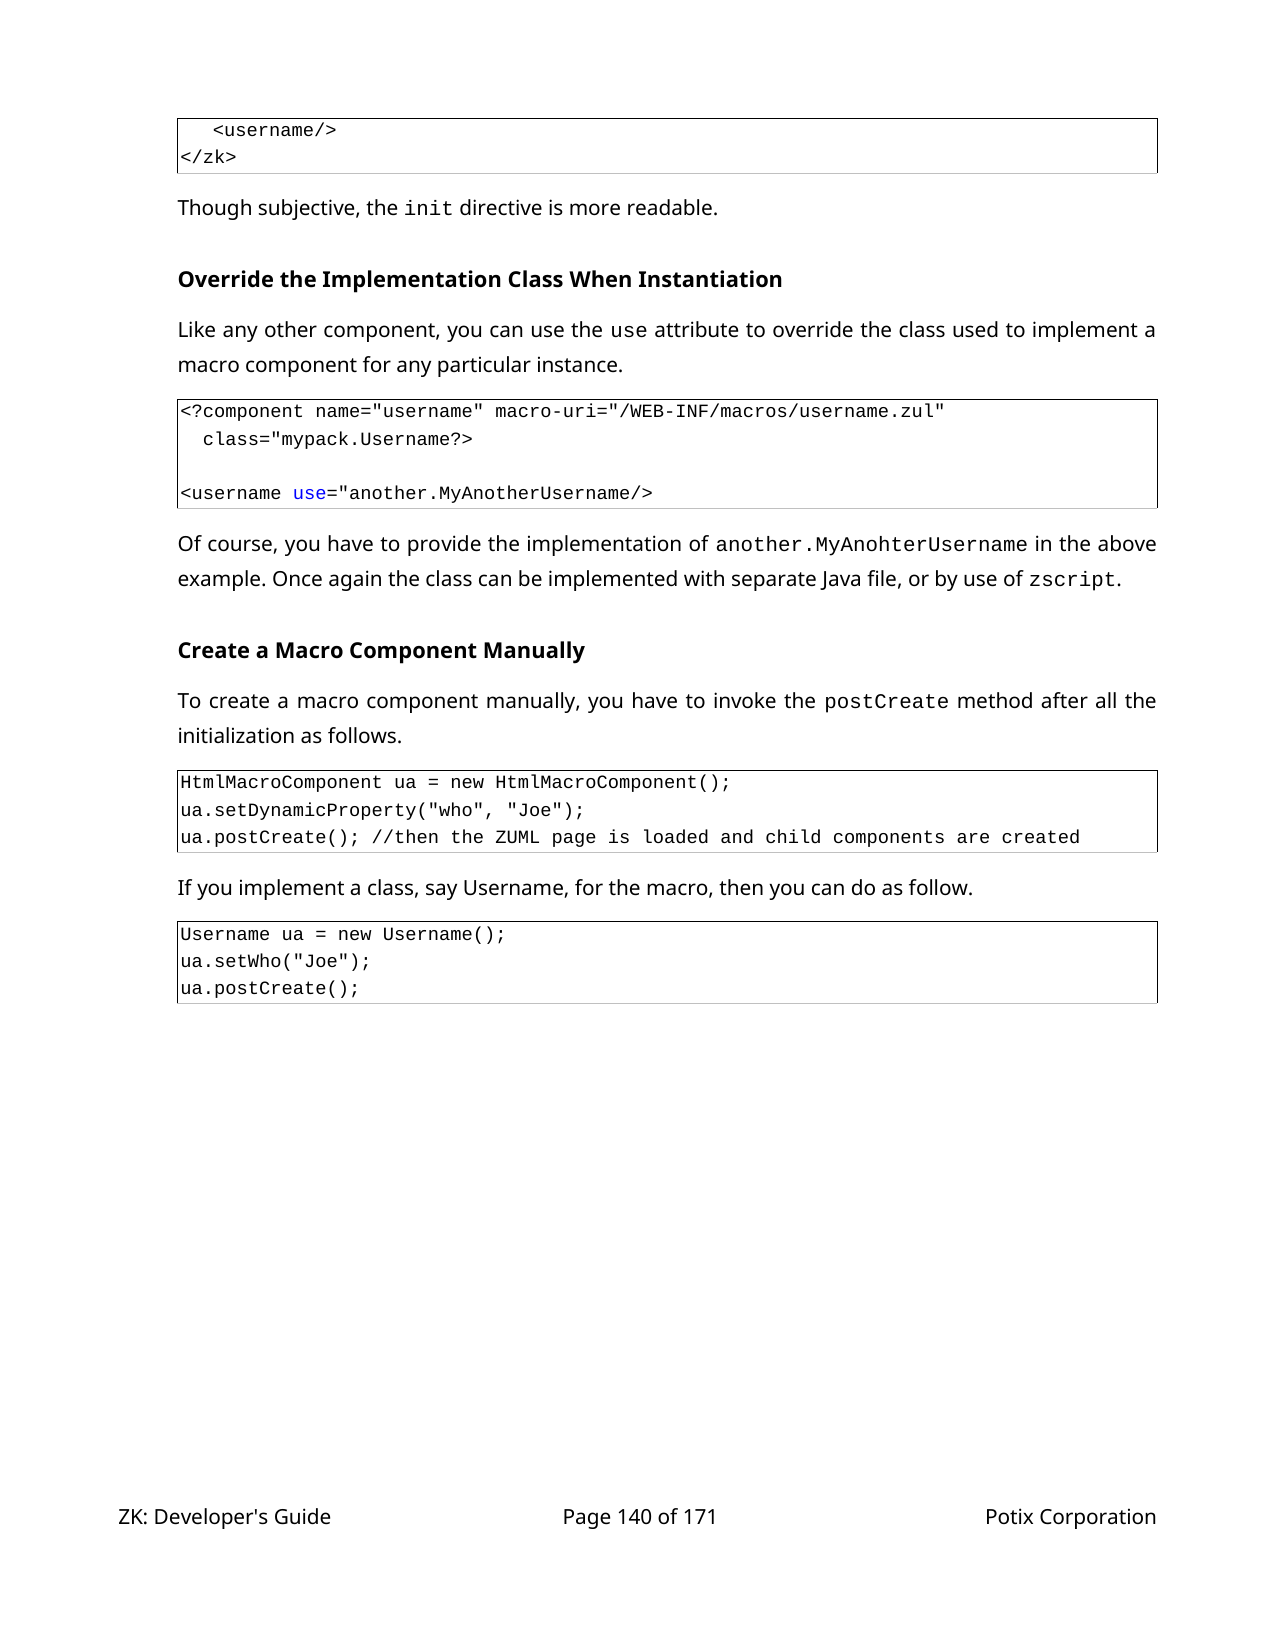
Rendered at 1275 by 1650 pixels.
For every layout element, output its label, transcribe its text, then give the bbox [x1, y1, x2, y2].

text Username ua = new Username(); [178, 922, 1157, 946]
text </zk> [178, 145, 1157, 173]
subtitle Create a Macro Component Manually [177, 635, 1157, 665]
subtitle Override the Implementation Class When Instantiation [177, 264, 1157, 294]
text ua.setWho("Joe"); [178, 949, 1157, 973]
text <username use="another.MyAnotherUsername/> [178, 481, 1157, 508]
text To create a macro component manually, you have to invoke the postCreate method after all the initialization as follows. [177, 686, 1157, 750]
text HtmlMacroComponent ua = new HtmlMacroComponent(); [178, 771, 1157, 794]
text Though subjective, the init directive is more readable. [177, 193, 1157, 222]
text ua.postCreate(); [178, 976, 1157, 1003]
text class="mypack.Username?> [178, 426, 1157, 451]
text Of course, you have to provide the implementation of another.MyAnohterUsername in the above example. Once again the class can be implemented with separate Java file, or by use of zscript. [177, 529, 1157, 593]
text <username/> [178, 119, 1157, 142]
text If you implement a class, say Username, for the macro, then you can do as follow. [177, 873, 1157, 901]
text ua.postCreate(); //then the ZUML page is loaded and child components are created [178, 825, 1157, 852]
text <?component name="username" macro-uri="/WEB-INF/macros/username.zul" [178, 400, 1157, 423]
text ua.setDynamicProperty("who", "Joe"); [178, 797, 1157, 822]
text Like any other component, you can use the use attribute to override the class used to implement a macro component for any particular instance. [177, 315, 1157, 379]
